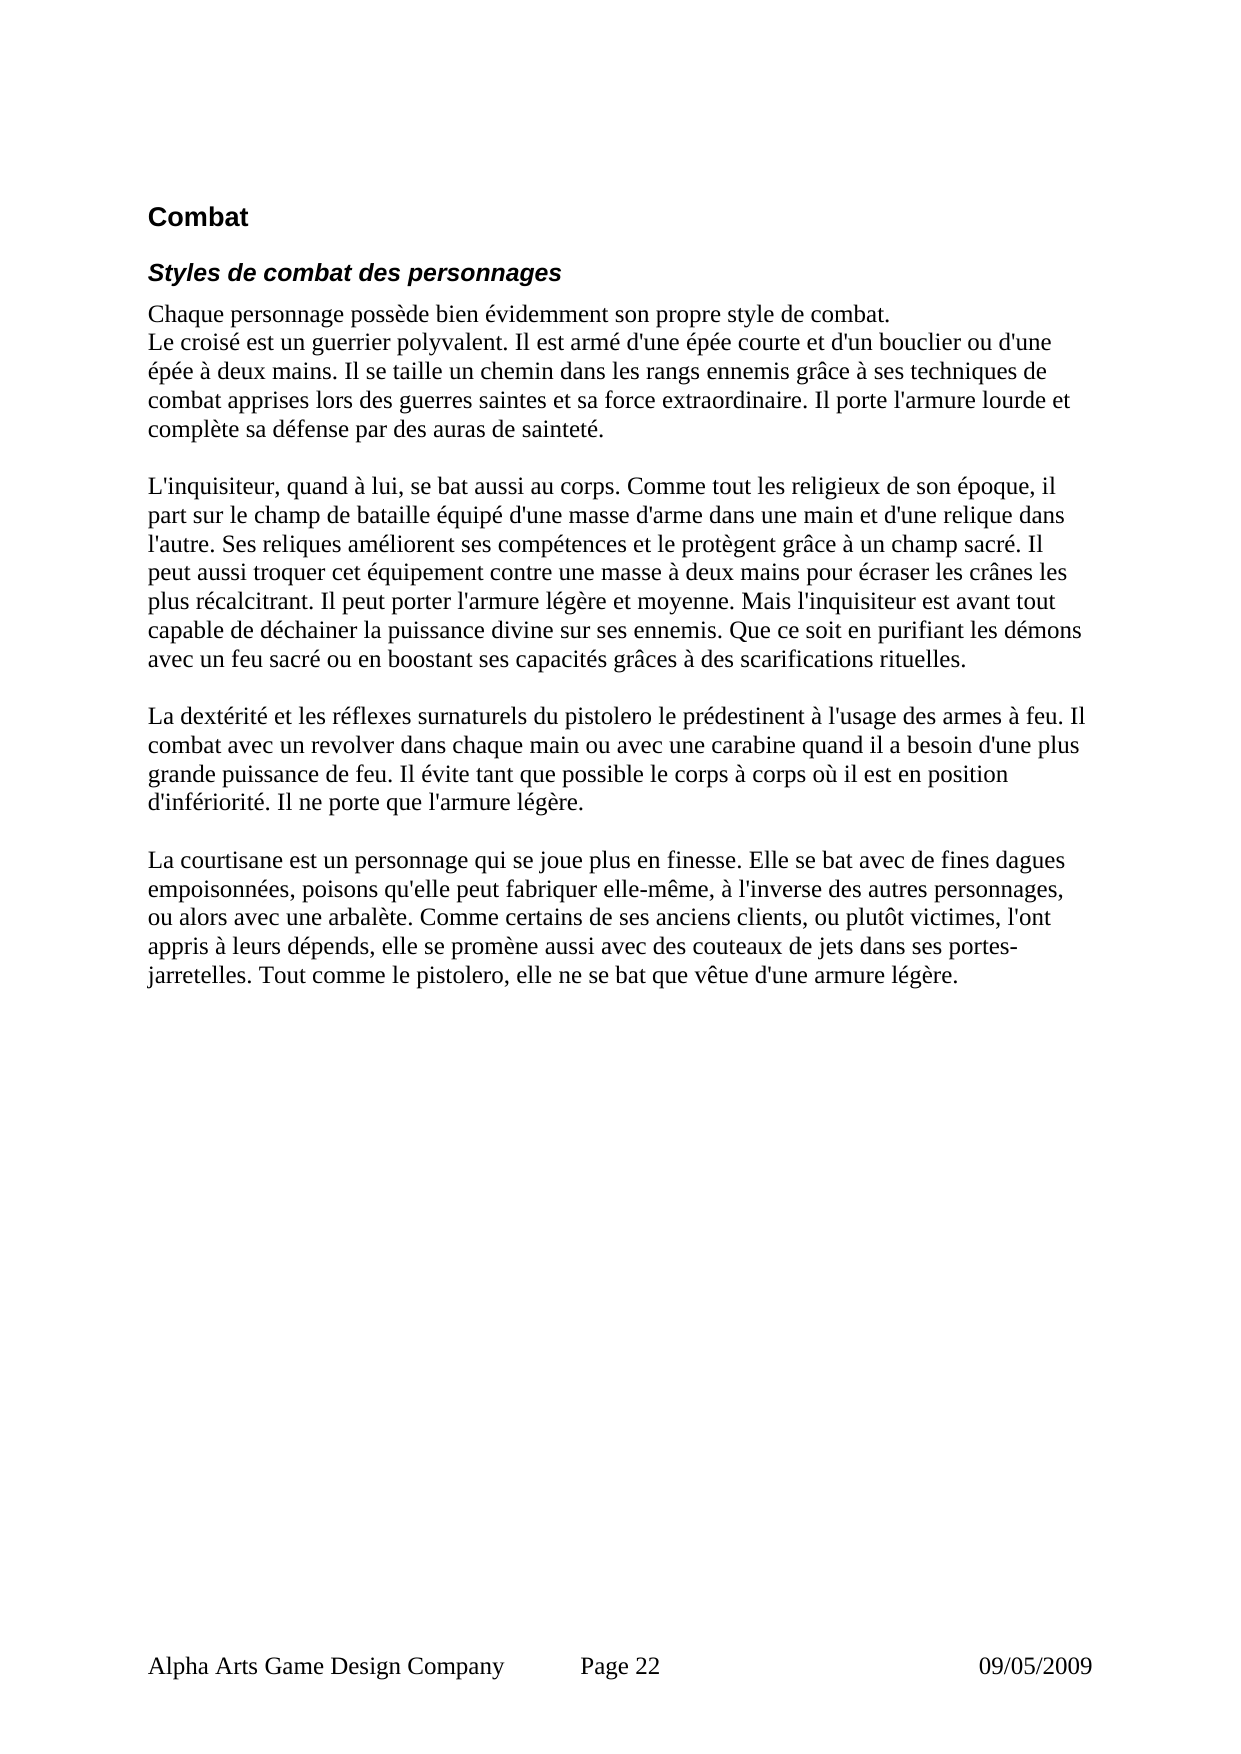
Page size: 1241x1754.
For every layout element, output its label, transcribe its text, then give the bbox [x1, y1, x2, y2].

text Le croisé est un guerrier polyvalent. Il est armé d'une épée courte et d'un bouclier ou d'une épée à deux mains. Il se taille un chemin dans les rangs ennemis grâce à ses techniques de combat apprises lors des guerres saintes et sa force extraordinaire. Il porte l'armure lourde et complète sa défense par des auras de sainteté. [148, 327, 1092, 442]
text La dextérité et les réflexes surnaturels du pistolero le prédestinent à l'usage des armes à feu. Il combat avec un revolver dans chaque main ou avec une carabine quand il a besoin d'une plus grande puissance de feu. Il évite tant que possible le corps à corps où il est en position d'infériorité. Il ne porte que l'armure légère. [148, 701, 1092, 816]
text Chaque personnage possède bien évidemment son propre style de combat. [148, 299, 1092, 327]
text La courtisane est un personnage qui se joue plus en finesse. Elle se bat avec de fines dagues empoisonnées, poisons qu'elle peut fabriquer elle-même, à l'inverse des autres personnages, ou alors avec une arbalète. Comme certains de ses anciens clients, ou plutôt victimes, l'ont appris à leurs dépends, elle se promène aussi avec des couteaux de jets dans ses portes-jarretelles. Tout comme le pistolero, elle ne se bat que vêtue d'une armure légère. [148, 845, 1092, 989]
subtitle Combat [148, 201, 1092, 233]
subtitle Styles de combat des personnages [148, 258, 1092, 286]
text L'inquisiteur, quand à lui, se bat aussi au corps. Comme tout les religieux de son époque, il part sur le champ de bataille équipé d'une masse d'arme dans une main et d'une relique dans l'autre. Ses reliques améliorent ses compétences et le protègent grâce à un champ sacré. Il peut aussi troquer cet équipement contre une masse à deux mains pour écraser les crânes les plus récalcitrant. Il peut porter l'armure légère et moyenne. Mais l'inquisiteur est avant tout capable de déchainer la puissance divine sur ses ennemis. Que ce soit en purifiant les démons avec un feu sacré ou en boostant ses capacités grâces à des scarifications rituelles. [148, 471, 1092, 672]
